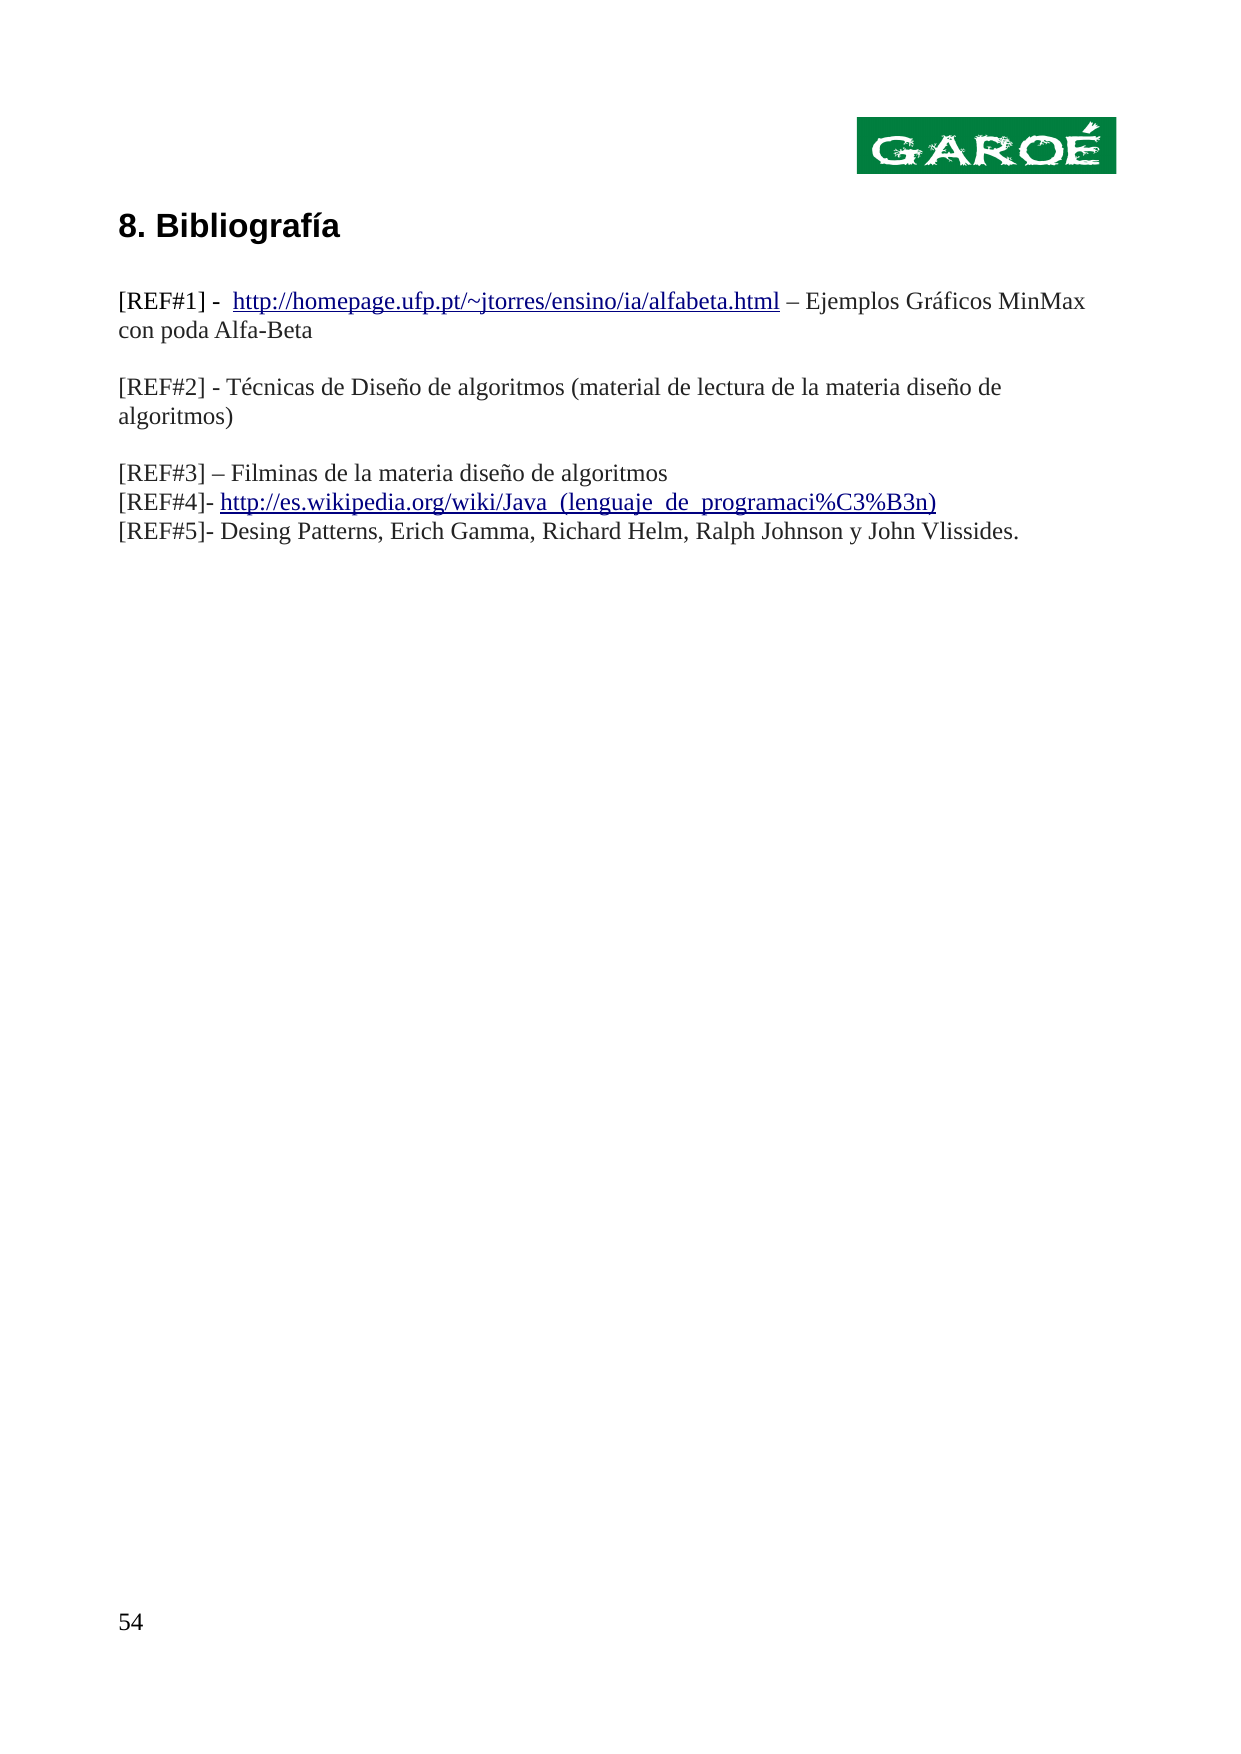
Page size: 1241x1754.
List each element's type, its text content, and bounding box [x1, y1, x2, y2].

text [REF#1] - http://homepage.ufp.pt/~jtorres/ensino/ia/alfabeta.html – Ejemplos Gráficos MinMax con poda Alfa-Beta [118, 286, 1122, 343]
text [REF#2] - Técnicas de Diseño de algoritmos (material de lectura de la materia diseño de algoritmos) [118, 372, 1122, 430]
text [REF#5]- Desing Patterns, Erich Gamma, Richard Helm, Ralph Johnson y John Vlissides. [118, 516, 1122, 545]
picture [856, 117, 1117, 174]
text [REF#4]- http://es.wikipedia.org/wiki/Java_(lenguaje_de_programaci%C3%B3n) [118, 487, 1122, 516]
text [REF#3] – Filminas de la materia diseño de algoritmos [118, 458, 1122, 487]
subtitle 8. Bibliografía [118, 206, 1122, 245]
